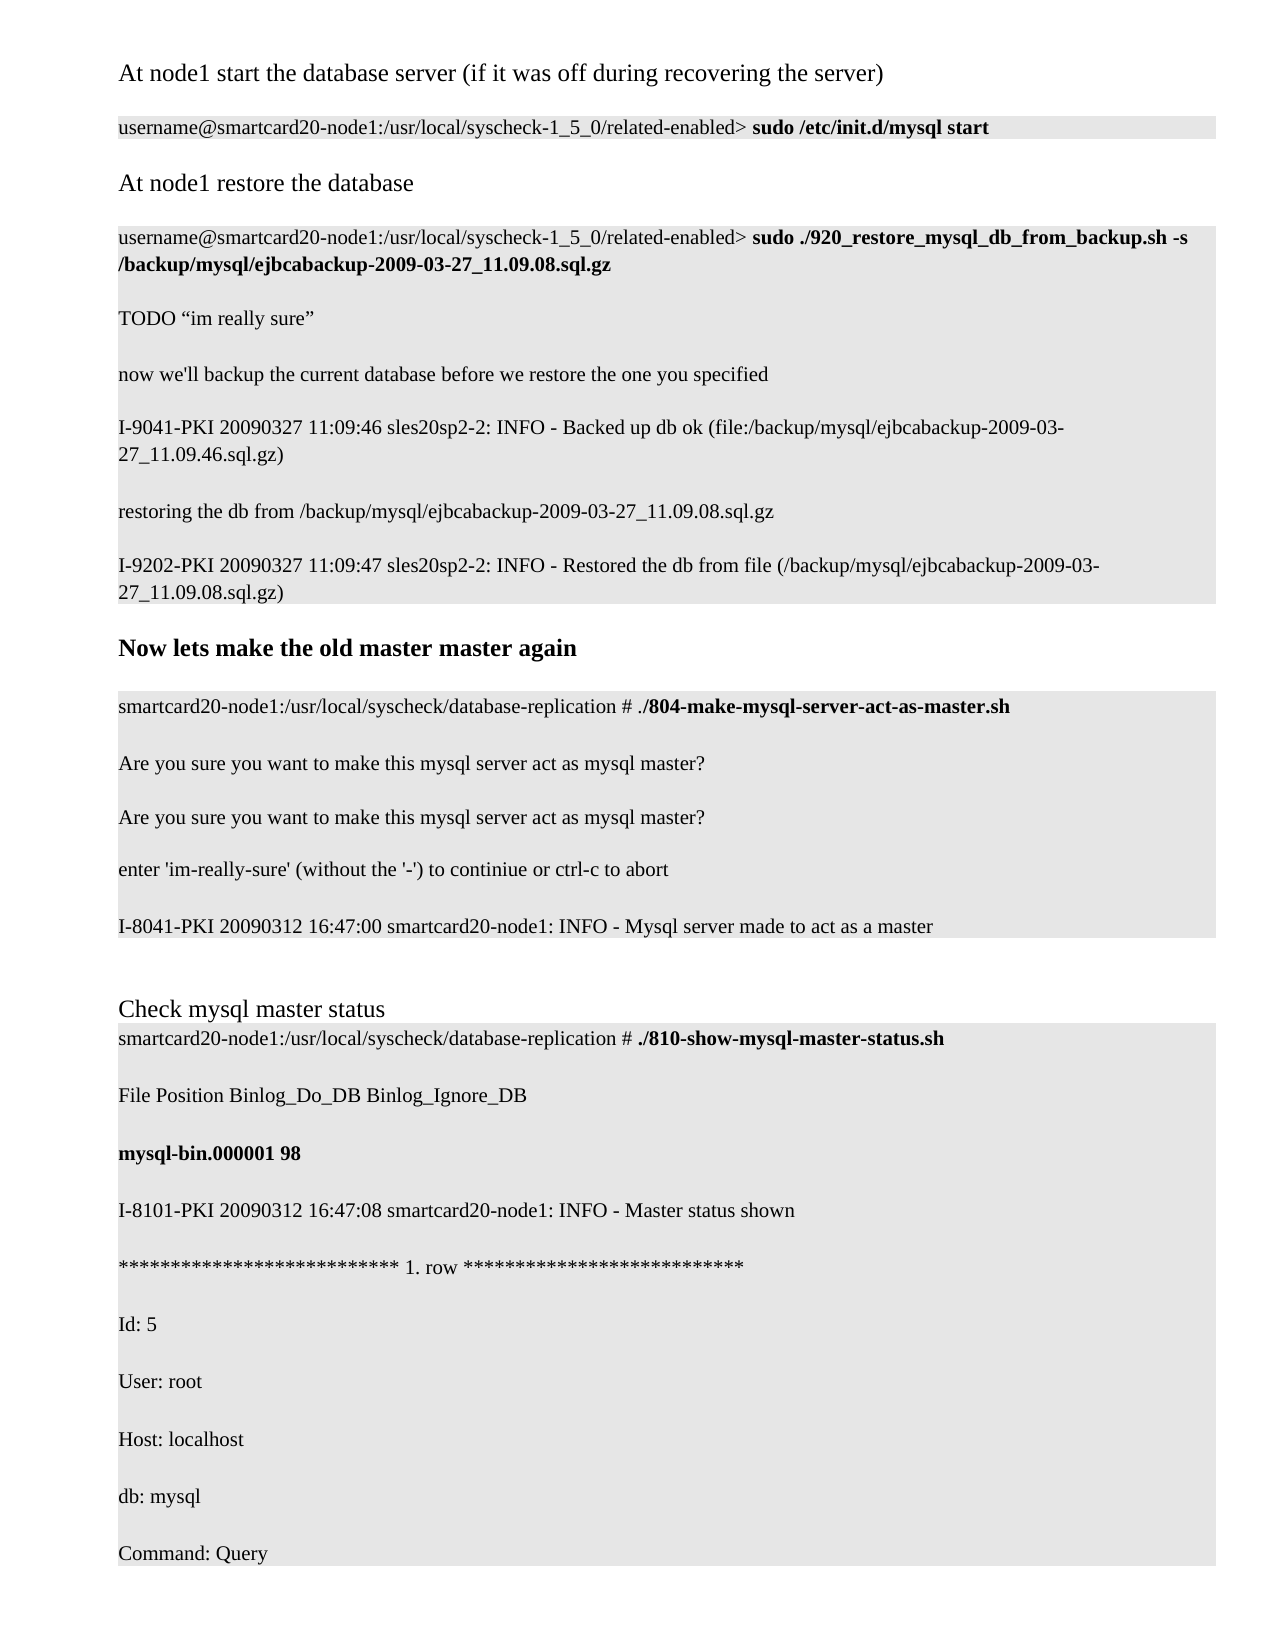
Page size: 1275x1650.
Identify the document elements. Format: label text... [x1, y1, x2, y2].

text Id: 5 [118, 1309, 1216, 1337]
text I-9041-PKI 20090327 11:09:46 sles20sp2-2: INFO - Backed up db ok (file:/backup/mysql/ejbcabackup-2009-03-27_11.09.46.sql.gz) [118, 416, 1216, 467]
text now we'll backup the current database before we restore the one you specified [118, 359, 1216, 387]
text smartcard20-node1:/usr/local/syscheck/database-replication # ./810-show-mysql-master-status.sh [118, 1023, 1216, 1051]
text mysql-bin.000001 98 [118, 1138, 1216, 1165]
text I-8041-PKI 20090312 16:47:00 smartcard20-node1: INFO - Mysql server made to act as a master [118, 911, 1216, 938]
text smartcard20-node1:/usr/local/syscheck/database-replication # ./804-make-mysql-server-act-as-master.sh [118, 691, 1216, 719]
text At node1 start the database server (if it was off during recovering the server) [118, 59, 1216, 87]
text enter 'im-really-sure' (without the '-') to continiue or ctrl-c to abort [118, 858, 1216, 881]
text I-8101-PKI 20090312 16:47:08 smartcard20-node1: INFO - Master status shown [118, 1195, 1216, 1223]
text *************************** 1. row *************************** [118, 1252, 1216, 1280]
text Now lets make the old master master again [118, 634, 1216, 662]
text File Position Binlog_Do_DB Binlog_Ignore_DB [118, 1081, 1216, 1108]
text restoring the db from /backup/mysql/ejbcabackup-2009-03-27_11.09.08.sql.gz [118, 496, 1216, 524]
text User: root [118, 1366, 1216, 1394]
text At node1 restore the database [118, 169, 1216, 197]
text username@smartcard20-node1:/usr/local/syscheck-1_5_0/related-enabled> sudo /etc/init.d/mysql start [118, 116, 1216, 139]
text Host: localhost [118, 1424, 1216, 1451]
text Check mysql master status [118, 996, 1216, 1023]
text username@smartcard20-node1:/usr/local/syscheck-1_5_0/related-enabled> sudo ./920_restore_mysql_db_from_backup.sh -s /backup/mysql/ejbcabackup-2009-03-27_11.09.08.sql.gz [118, 226, 1216, 277]
text I-9202-PKI 20090327 11:09:47 sles20sp2-2: INFO - Restored the db from file (/backup/mysql/ejbcabackup-2009-03-27_11.09.08.sql.gz) [118, 554, 1216, 604]
text Command: Query [118, 1538, 1216, 1566]
text Are you sure you want to make this mysql server act as mysql master? [118, 748, 1216, 776]
text TODO “im really sure” [118, 306, 1216, 329]
text db: mysql [118, 1481, 1216, 1508]
text Are you sure you want to make this mysql server act as mysql master? [118, 806, 1216, 829]
